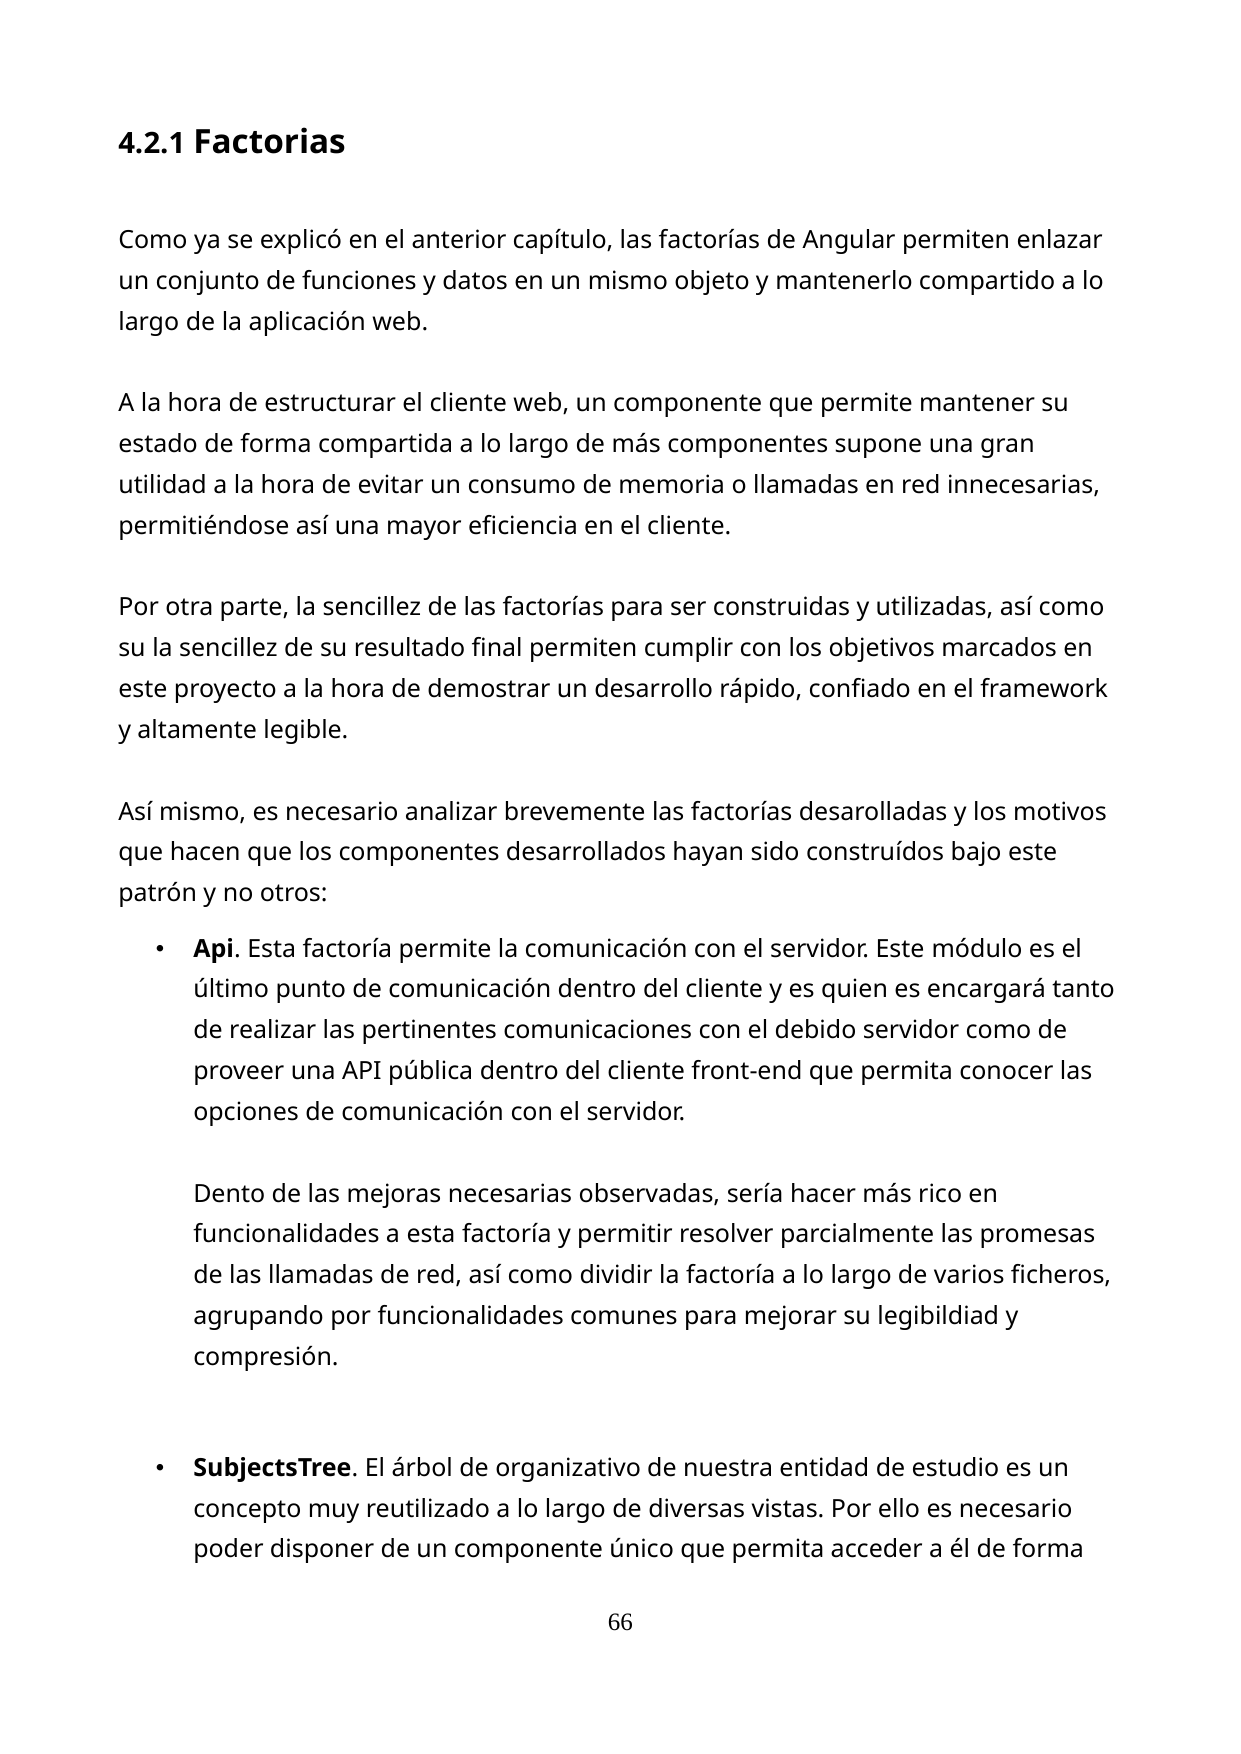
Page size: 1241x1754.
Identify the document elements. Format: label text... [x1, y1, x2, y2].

list SubjectsTree. El árbol de organizativo de nuestra entidad de estudio es un concepto muy reutilizado a lo largo de diversas vistas. Por ello es necesario poder disponer de un componente único que permita acceder a él de forma [156, 1449, 1122, 1565]
list Api. Esta factoría permite la comunicación con el servidor. Este módulo es el último punto de comunicación dentro del cliente y es quien es encargará tanto de realizar las pertinentes comunicaciones con el debido servidor como de proveer una API pública dentro del cliente front-end que permita conocer las opciones de comunicación con el servidor. Dento de las mejoras necesarias observadas, sería hacer más rico en funcionalidades a esta factoría y permitir resolver parcialmente las promesas de las llamadas de red, así como dividir la factoría a lo largo de varios ficheros, agrupando por funcionalidades comunes para mejorar su legibildiad y compresión. [156, 930, 1122, 1373]
subtitle Factorias [118, 118, 1122, 163]
text Como ya se explicó en el anterior capítulo, las factorías de Angular permiten enlazar un conjunto de funciones y datos en un mismo objeto y mantenerlo compartido a lo largo de la aplicación web. A la hora de estructurar el cliente web, un componente que permite mantener su estado de forma compartida a lo largo de más componentes supone una gran utilidad a la hora de evitar un consumo de memoria o llamadas en red innecesarias, permitiéndose así una mayor eficiencia en el cliente. Por otra parte, la sencillez de las factorías para ser construidas y utilizadas, así como su la sencillez de su resultado final permiten cumplir con los objetivos marcados en este proyecto a la hora de demostrar un desarrollo rápido, confiado en el framework y altamente legible. Así mismo, es necesario analizar brevemente las factorías desarolladas y los motivos que hacen que los componentes desarrollados hayan sido construídos bajo este patrón y no otros: [118, 221, 1122, 909]
